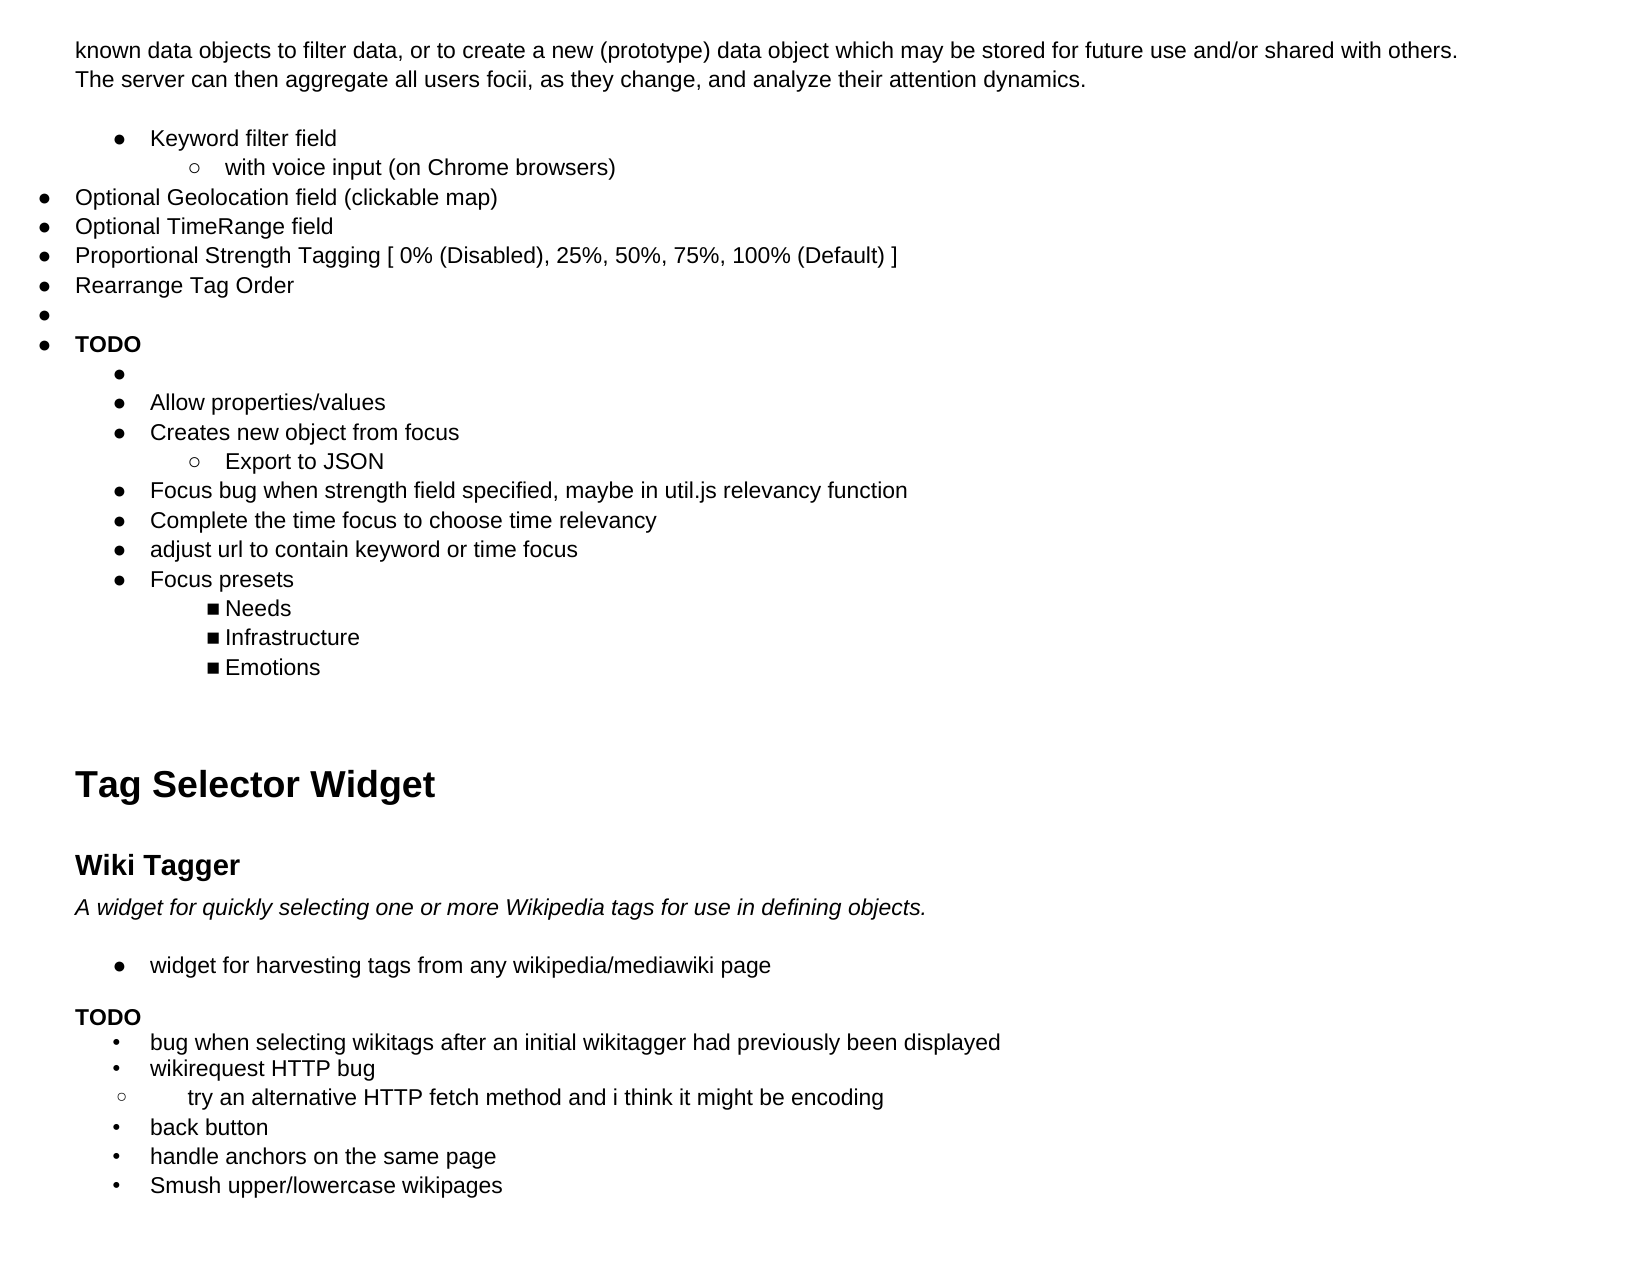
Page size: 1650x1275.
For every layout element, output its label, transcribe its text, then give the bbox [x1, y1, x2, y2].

list Keyword filter field [150, 126, 1462, 151]
list Allow properties/values [150, 390, 1462, 416]
subtitle Wiki Tagger [75, 849, 1462, 881]
list handle anchors on the same page [112, 1144, 1462, 1169]
list Optional TimeRange field [75, 214, 1462, 239]
text A widget for quickly selecting one or more Wikipedia tags for use in defining objects. [75, 894, 1462, 920]
list Proportional Strength Tagging [ 0% (Disabled), 25%, 50%, 75%, 100% (Default) ] [75, 243, 1462, 269]
list try an alternative HTTP fetch method and i think it might be encoding [112, 1085, 1462, 1111]
list back button [112, 1114, 1462, 1140]
list Export to JSON [187, 449, 1462, 474]
list wikirequest HTTP bug [112, 1056, 1462, 1081]
list Complete the time focus to choose time relevancy [150, 507, 1462, 533]
list Smush upper/lowercase wikipages [112, 1173, 1462, 1199]
list Focus bug when strength field specified, maybe in util.js relevancy function [150, 478, 1462, 504]
list Emotions [206, 654, 1462, 680]
list Rearrange Tag Order [75, 272, 1462, 298]
list with voice input (on Chrome browsers) [187, 155, 1462, 181]
list adjust url to contain keyword or time focus [150, 537, 1462, 562]
list Creates new object from focus [150, 419, 1462, 445]
list Focus presets [150, 566, 1462, 592]
list Needs [206, 596, 1462, 621]
text TODO [75, 1004, 1462, 1030]
list bug when selecting wikitags after an initial wikitagger had previously been displayed [112, 1030, 1462, 1056]
list TODO [75, 331, 1462, 357]
list Infrastructure [206, 625, 1462, 651]
list widget for harvesting tags from any wikipedia/mediawiki page [112, 953, 1462, 979]
list Optional Geolocation field (clickable map) [75, 184, 1462, 210]
list known data objects to filter data, or to create a new (prototype) data object which may be stored for future use and/or shared with others. The server can then aggregate all users focii, as they change, and analyze their attention dynamics. [75, 37, 1462, 92]
subtitle Tag Selector Widget [75, 763, 1462, 805]
